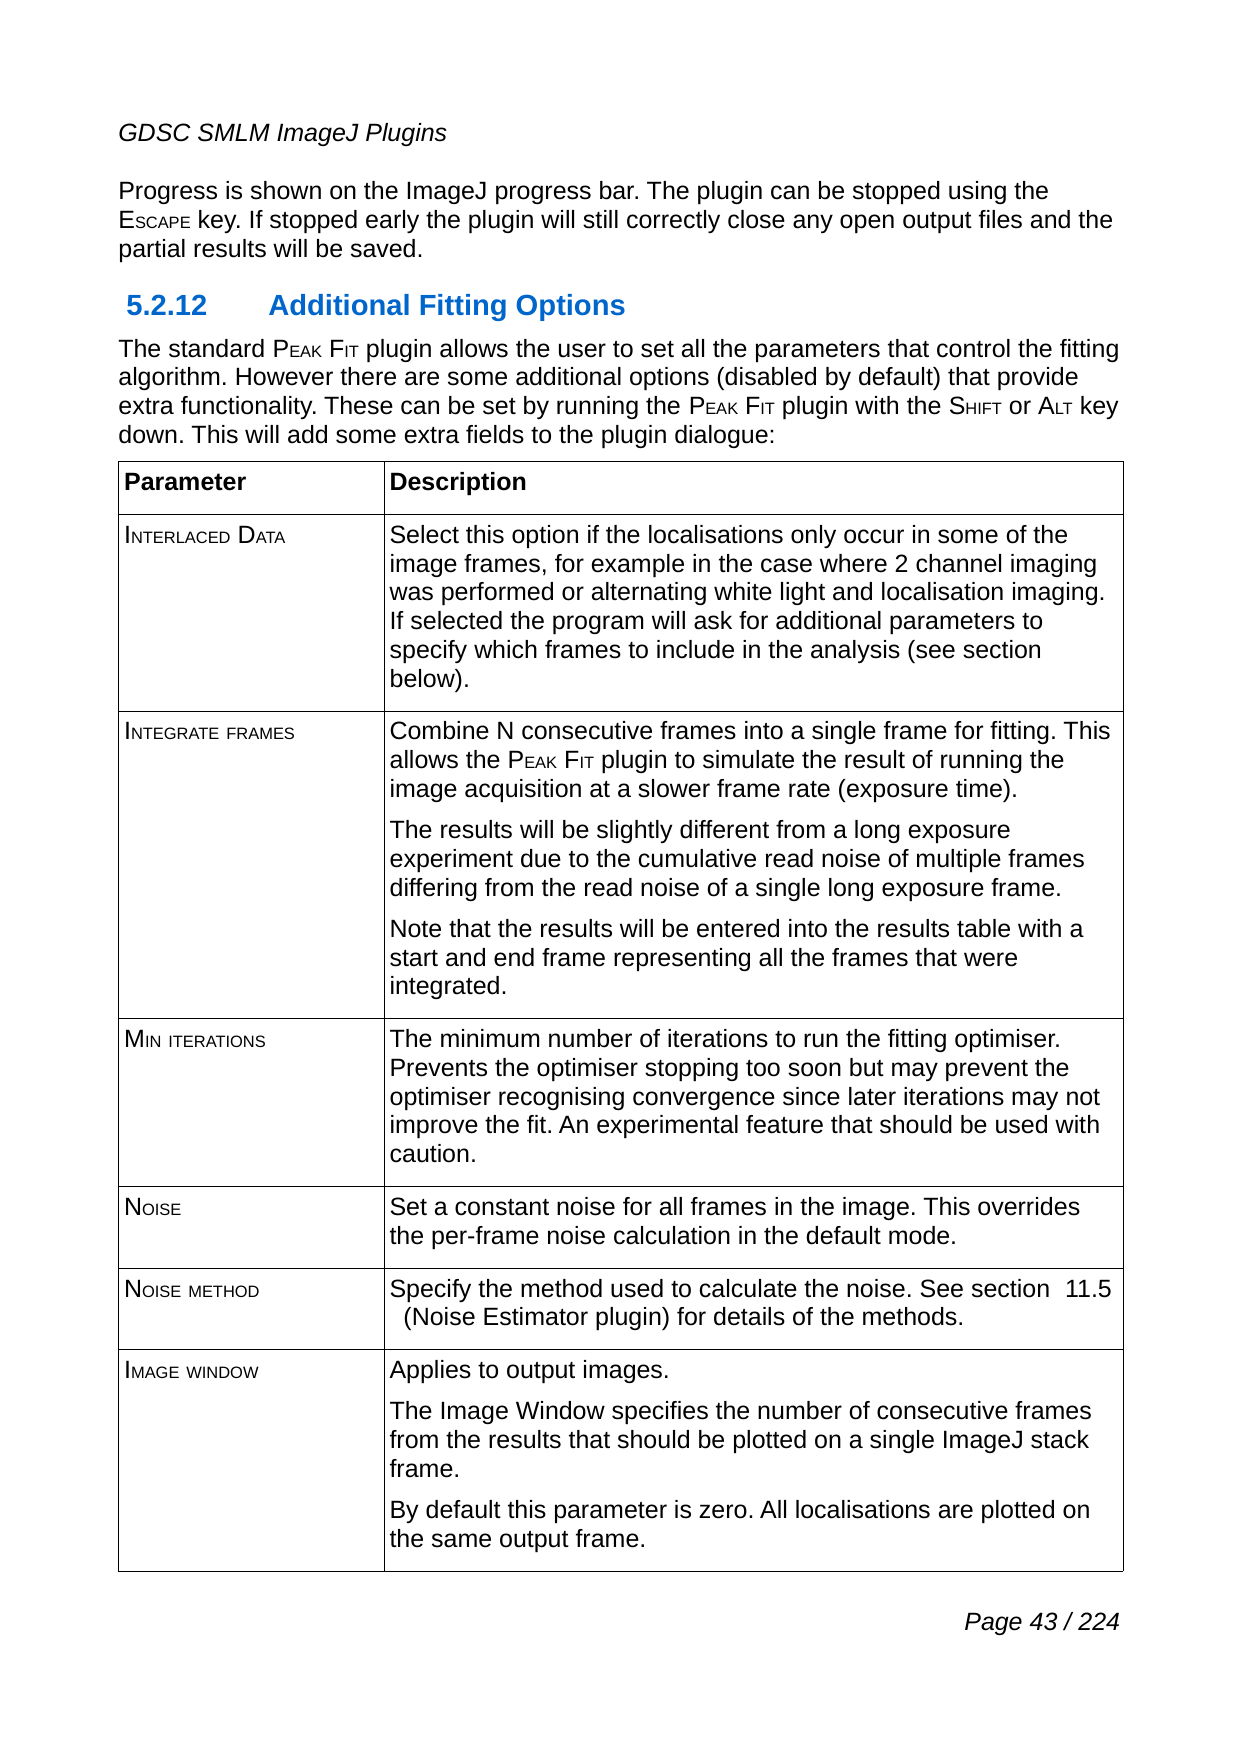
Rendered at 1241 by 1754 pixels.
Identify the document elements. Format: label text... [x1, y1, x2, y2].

table_cell Image window [119, 1350, 384, 1571]
table_cell Applies to output images. The Image Window specifies the number of consecutive frames from the results that should be plotted on a single ImageJ stack frame. By default this parameter is zero. All localisations are plotted on the same output frame. [385, 1350, 1123, 1571]
text Progress is shown on the ImageJ progress bar. The plugin can be stopped using the Escape key. If stopped early the plugin will still correctly close any open output files and the partial results will be saved. [118, 176, 1122, 263]
table_cell Min iterations [119, 1019, 384, 1186]
table_cell Specify the method used to calculate the noise. See section 11.5 (Noise Estimator plugin) for details of the methods. [385, 1269, 1123, 1349]
table_cell The minimum number of iterations to run the fitting optimiser. Prevents the optimiser stopping too soon but may prevent the optimiser recognising convergence since later iterations may not improve the fit. An experimental feature that should be used with caution. [385, 1019, 1123, 1186]
table_cell Interlaced Data [119, 515, 384, 711]
table_cell Noise [119, 1187, 384, 1268]
table_cell Noise method [119, 1269, 384, 1349]
table_cell Select this option if the localisations only occur in some of the image frames, for example in the case where 2 channel imaging was performed or alternating white light and localisation imaging. If selected the program will ask for additional parameters to specify which frames to include in the analysis (see section below). [385, 515, 1123, 711]
table_cell Integrate frames [119, 712, 384, 1018]
subtitle Additional Fitting Options [118, 288, 1122, 321]
text The standard Peak Fit plugin allows the user to set all the parameters that control the fitting algorithm. However there are some additional options (disabled by default) that provide extra functionality. These can be set by running the Peak Fit plugin with the Shift or Alt key down. This will add some extra fields to the plugin dialogue: [118, 334, 1122, 449]
table_header Description [385, 462, 1123, 514]
table_cell Set a constant noise for all frames in the image. This overrides the per-frame noise calculation in the default mode. [385, 1187, 1123, 1268]
table_cell Combine N consecutive frames into a single frame for fitting. This allows the Peak Fit plugin to simulate the result of running the image acquisition at a slower frame rate (exposure time). The results will be slightly different from a long exposure experiment due to the cumulative read noise of multiple frames differing from the read noise of a single long exposure frame. Note that the results will be entered into the results table with a start and end frame representing all the frames that were integrated. [385, 712, 1123, 1018]
table_header Parameter [119, 462, 384, 514]
